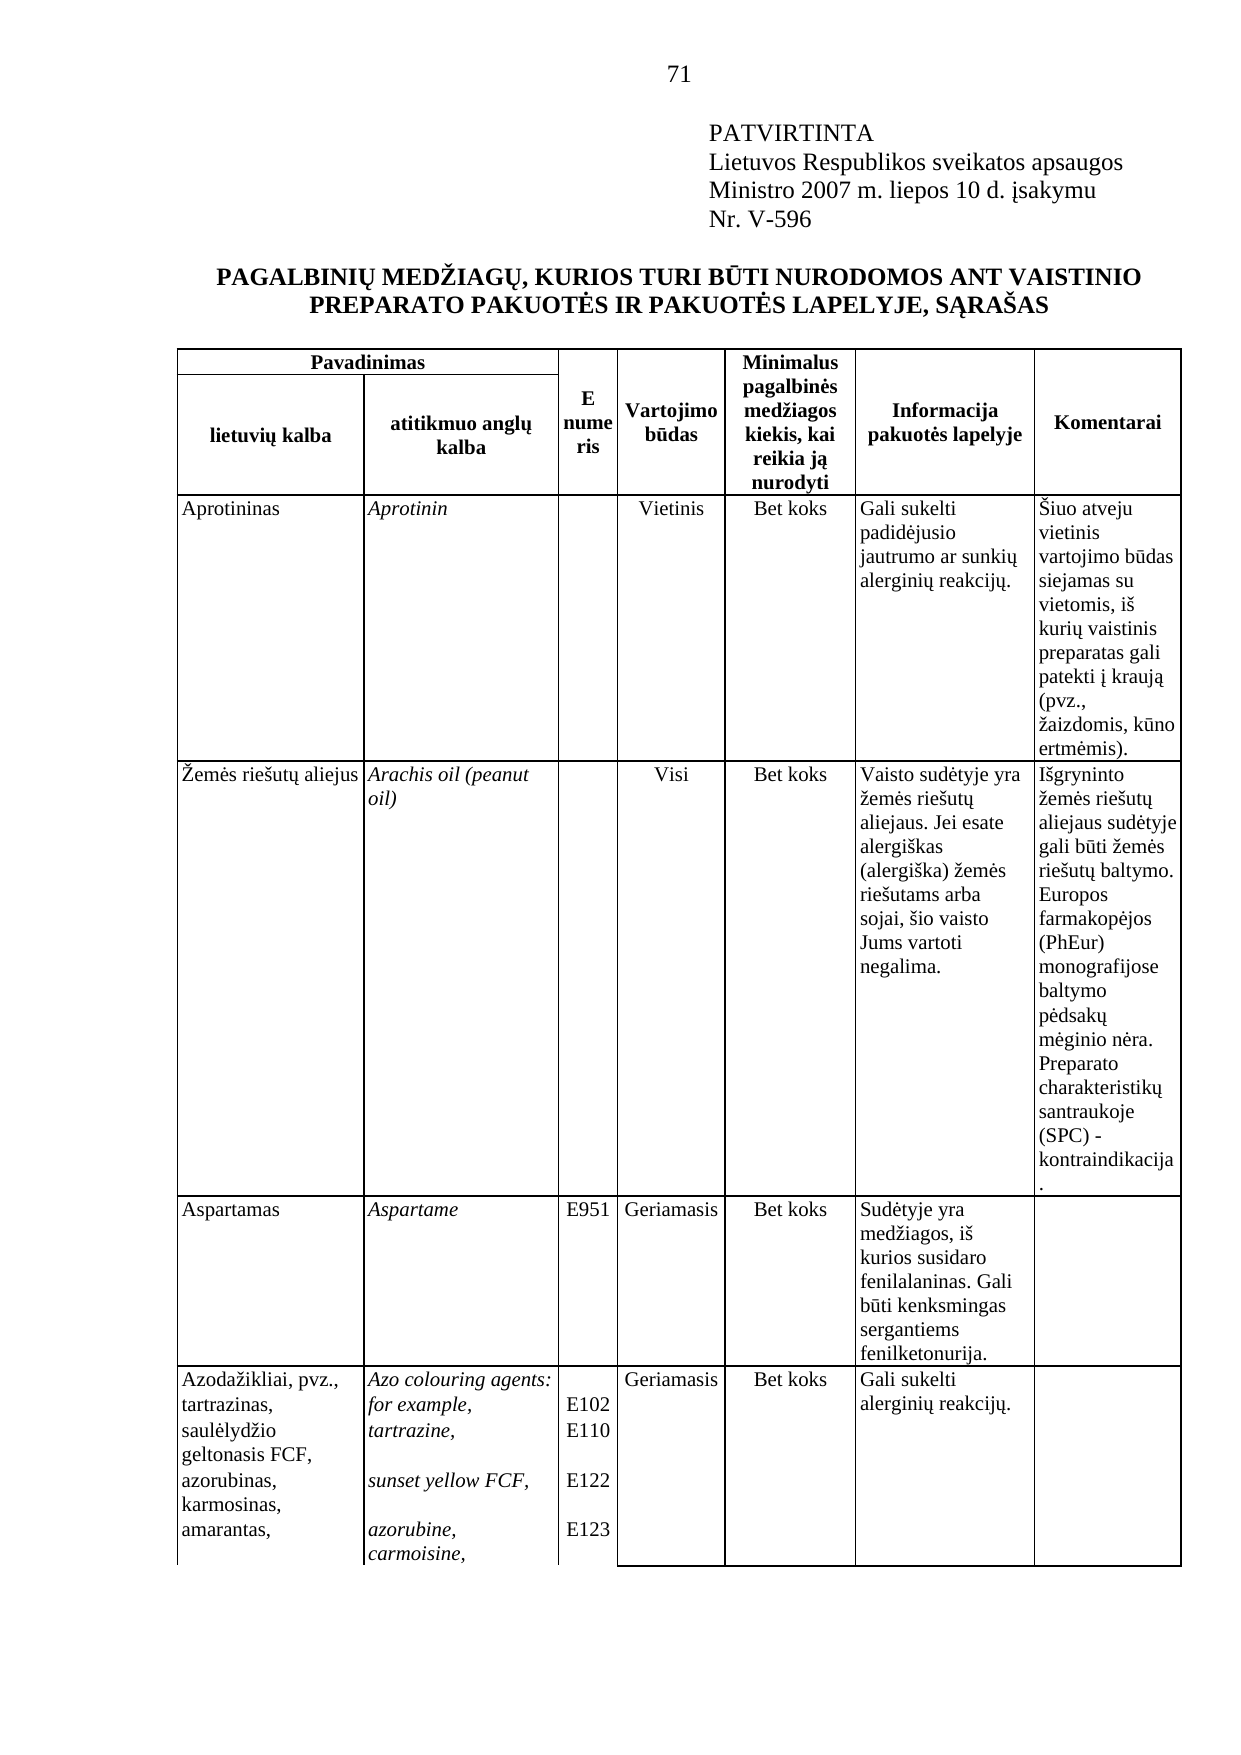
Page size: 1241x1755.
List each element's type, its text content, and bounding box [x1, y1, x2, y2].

table_cell azorubine, carmoisine, [365, 1516, 558, 1565]
table_cell Vaisto sudėtyje yra žemės riešutų aliejaus. Jei esate alergiškas (alergiška) žemės riešutams arba sojai, šio vaisto Jums vartoti negalima. [856, 762, 1034, 1195]
table_cell azorubinas, karmosinas, [178, 1466, 363, 1516]
table_cell Geriamasis [618, 1197, 724, 1365]
table_cell [559, 762, 617, 1195]
text Nr. V-596 [177, 204, 1181, 233]
table_cell amarantas, [178, 1516, 363, 1565]
table_header Vartojimo būdas [618, 350, 724, 494]
table_cell Geriamasis [618, 1367, 724, 1565]
table_cell E102 [559, 1391, 617, 1416]
table_cell sunset yellow FCF, [365, 1466, 558, 1516]
table_cell Aspartame [365, 1197, 558, 1365]
table_cell atitikmuo anglų kalba [365, 375, 558, 494]
table_cell Arachis oil (peanut oil) [365, 762, 558, 1195]
table_cell Vietinis [618, 496, 724, 760]
table_cell E110 [559, 1416, 617, 1466]
text Lietuvos Respublikos sveikatos apsaugos [177, 147, 1181, 176]
table_cell Gali sukelti padidėjusio jautrumo ar sunkių alerginių reakcijų. [856, 496, 1034, 760]
table_cell [1035, 1367, 1180, 1565]
table_cell Gali sukelti alerginių reakcijų. [856, 1367, 1034, 1565]
table_cell Visi [618, 762, 724, 1195]
table_cell Aprotininas [178, 496, 363, 760]
text Ministro 2007 m. liepos 10 d. įsakymu [177, 176, 1181, 204]
table_cell Bet koks [726, 762, 855, 1195]
table_cell [559, 496, 617, 760]
table_cell for example, [365, 1391, 558, 1416]
table_cell tartrazinas, [178, 1391, 363, 1416]
text PAGALBINIŲ MEDŽIAGŲ, KURIOS TURI BŪTI NURODOMOS ANT VAISTINIO PREPARATO PAKUOTĖS IR PAKUOTĖS LAPELYJE, SĄRAŠAS [177, 262, 1181, 319]
table_cell Žemės riešutų aliejus [178, 762, 363, 1195]
table_cell E122 [559, 1466, 617, 1516]
table_cell lietuvių kalba [178, 375, 363, 494]
table_cell tartrazine, [365, 1416, 558, 1466]
table_cell Bet koks [726, 1367, 855, 1565]
table_cell Aprotinin [365, 496, 558, 760]
table_cell saulėlydžio geltonasis FCF, [178, 1416, 363, 1466]
table_cell Bet koks [726, 1197, 855, 1365]
table_cell E951 [559, 1197, 617, 1365]
table_header E numeris [559, 350, 617, 494]
table_cell Bet koks [726, 496, 855, 760]
table_cell [1035, 1197, 1180, 1365]
table_cell [613, 1367, 617, 1391]
table_cell Aspartamas [178, 1197, 363, 1365]
table_header Informacija pakuotės lapelyje [856, 350, 1034, 494]
table_cell E123 [559, 1516, 617, 1565]
text PATVIRTINTA [709, 118, 1181, 147]
table_header Komentarai [1035, 350, 1180, 494]
